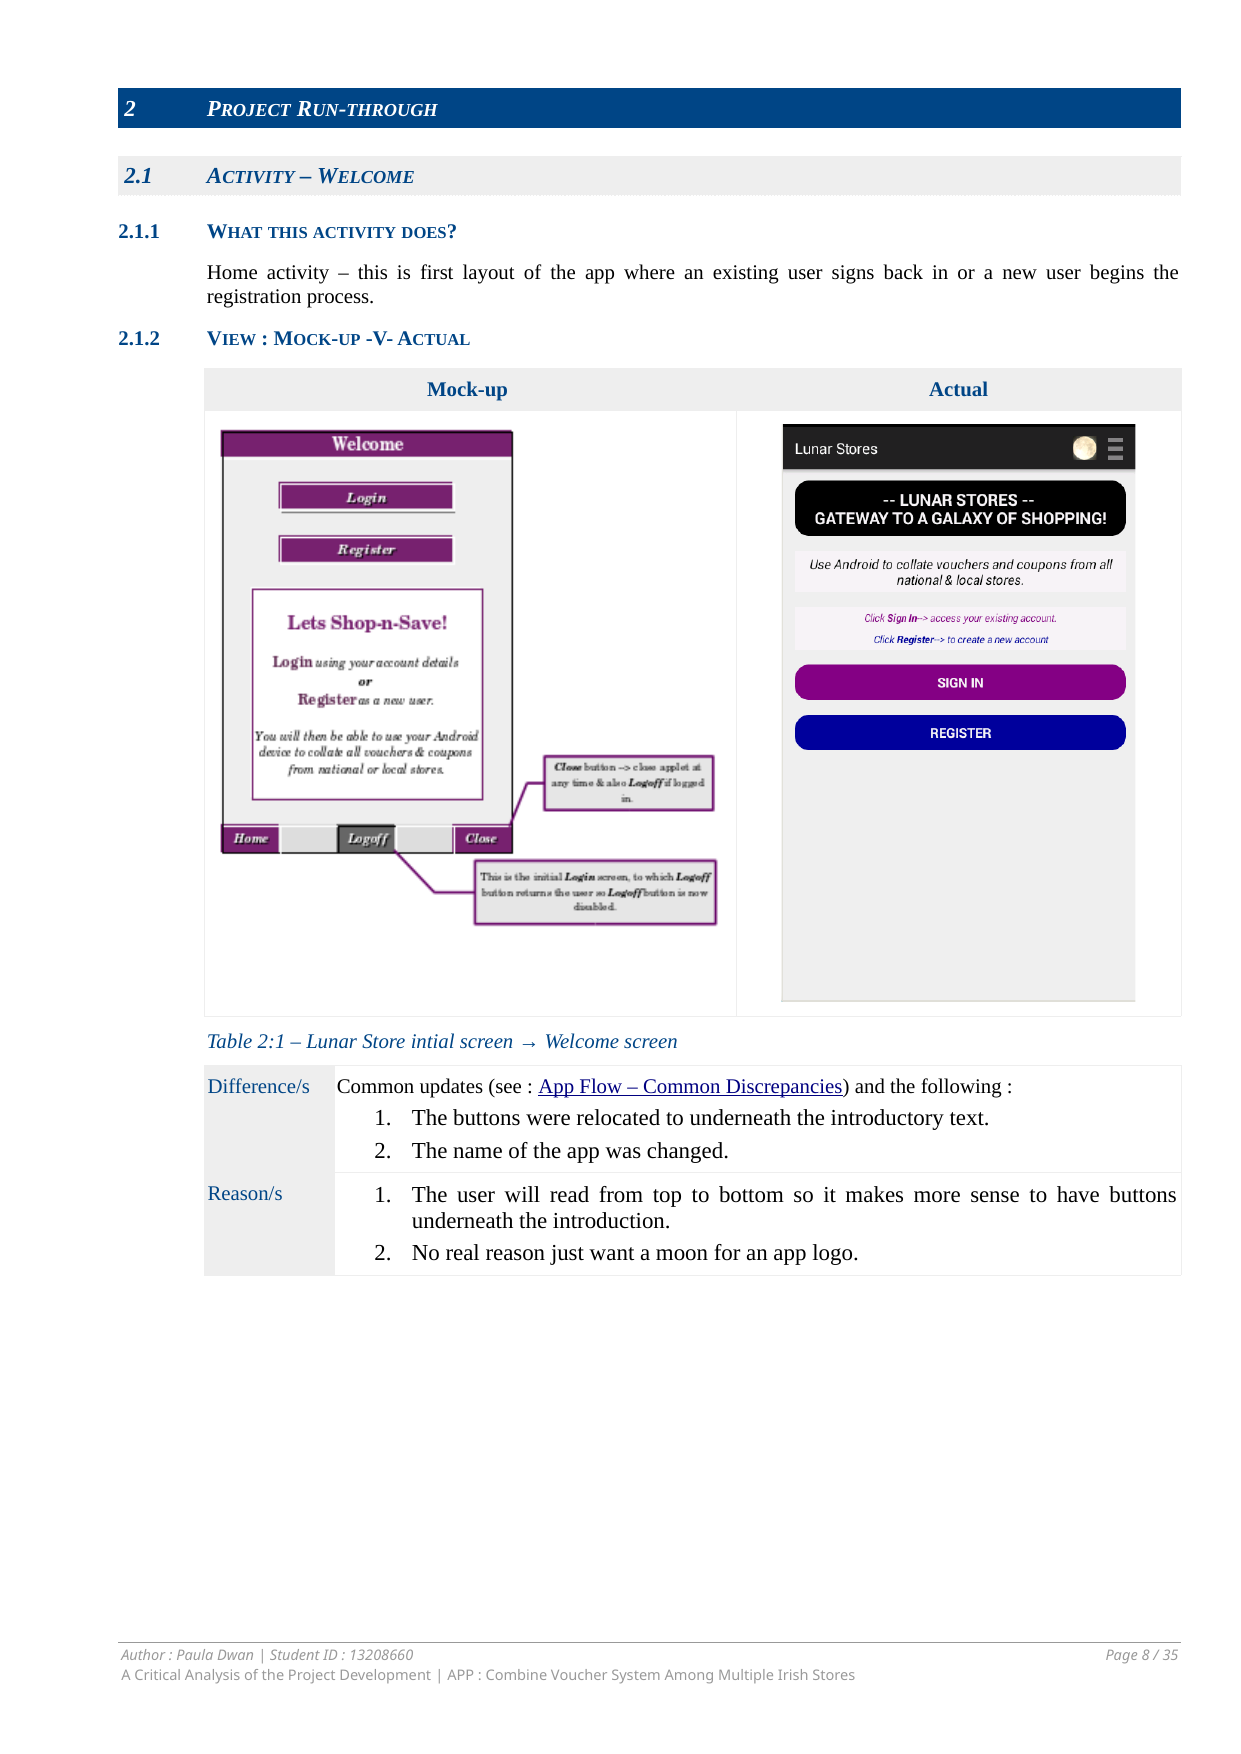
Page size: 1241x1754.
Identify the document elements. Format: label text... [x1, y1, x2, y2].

subtitle What this activity does? [118, 218, 1181, 243]
picture [218, 424, 721, 931]
table_header Actual [737, 369, 1181, 410]
subtitle Project Run-through [118, 90, 1181, 127]
table_header Mock-up [205, 369, 736, 410]
subtitle Activity – Welcome [118, 156, 1181, 195]
table_header Difference/s [205, 1066, 334, 1172]
picture [781, 424, 1136, 1002]
table_cell Reason/s [205, 1173, 334, 1275]
table_cell The user will read from top to bottom so it makes more sense to have buttons underneath the introduction. No real reason just want a moon for an app logo. [335, 1173, 1181, 1275]
table_cell [737, 411, 1181, 1016]
text Home activity – this is first layout of the app where an existing user signs back in or a new user begins the registration process. [207, 260, 1181, 308]
table_header Common updates (see : App Flow – Common Discrepancies) and the following : The buttons were relocated to underneath the introductory text. The name of the app was changed. [335, 1066, 1181, 1172]
subtitle View : Mock-up -V- Actual [118, 326, 1181, 350]
table_cell [205, 411, 736, 1016]
text Table 2:1 – Lunar Store intial screen → Welcome screen [207, 1029, 1181, 1053]
